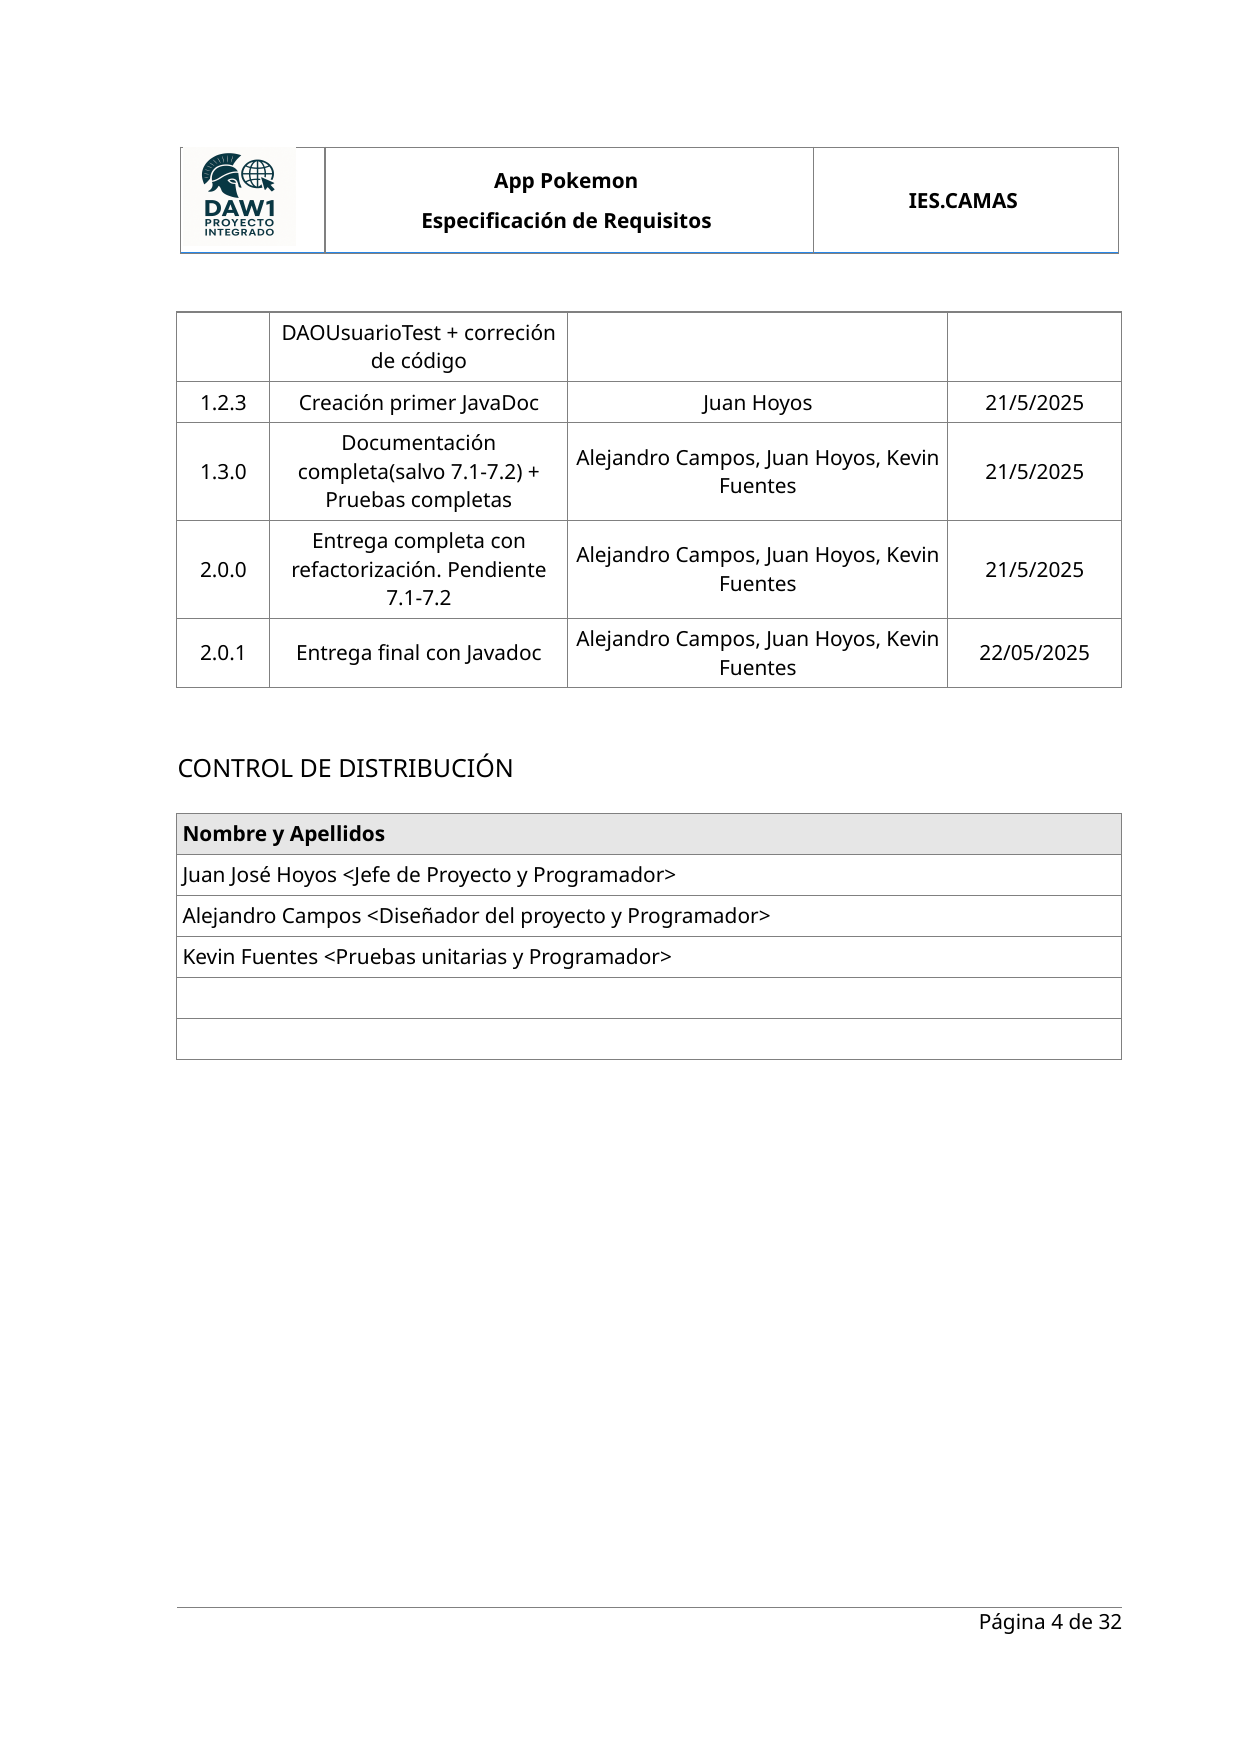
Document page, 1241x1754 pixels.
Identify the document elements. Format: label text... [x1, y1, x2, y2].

table_cell Juan Hoyos [568, 382, 947, 422]
picture [183, 147, 296, 246]
table_cell Entrega final con Javadoc [270, 619, 567, 687]
table_cell Alejandro Campos, Juan Hoyos, Kevin Fuentes [568, 423, 947, 519]
table_cell Documentación completa(salvo 7.1-7.2) + Pruebas completas [270, 423, 567, 519]
table_cell Alejandro Campos, Juan Hoyos, Kevin Fuentes [568, 521, 947, 617]
table_cell Alejandro Campos <Diseñador del proyecto y Programador> [177, 896, 1121, 936]
table_cell Juan José Hoyos <Jefe de Proyecto y Programador> [177, 855, 1121, 895]
table_cell 21/5/2025 [948, 423, 1121, 519]
table_cell Alejandro Campos, Juan Hoyos, Kevin Fuentes [568, 619, 947, 687]
table_cell 1.2.3 [177, 382, 269, 422]
table_cell [948, 313, 1121, 381]
table_cell 21/5/2025 [948, 521, 1121, 617]
table_cell 1.3.0 [177, 423, 269, 519]
table_cell Kevin Fuentes <Pruebas unitarias y Programador> [177, 937, 1121, 977]
text CONTROL DE DISTRIBUCIÓN [177, 750, 1122, 784]
table_cell 22/05/2025 [948, 619, 1121, 687]
table_cell [568, 313, 947, 381]
table_cell [177, 1019, 1121, 1058]
table_cell [177, 978, 1121, 1017]
table_cell [177, 313, 269, 381]
table_cell Entrega completa con refactorización. Pendiente 7.1-7.2 [270, 521, 567, 617]
table_cell 21/5/2025 [948, 382, 1121, 422]
table_cell 2.0.0 [177, 521, 269, 617]
table_header Nombre y Apellidos [177, 814, 1121, 854]
table_cell DAOUsuarioTest + correción de código [270, 313, 567, 381]
table_cell Creación primer JavaDoc [270, 382, 567, 422]
table_cell 2.0.1 [177, 619, 269, 687]
